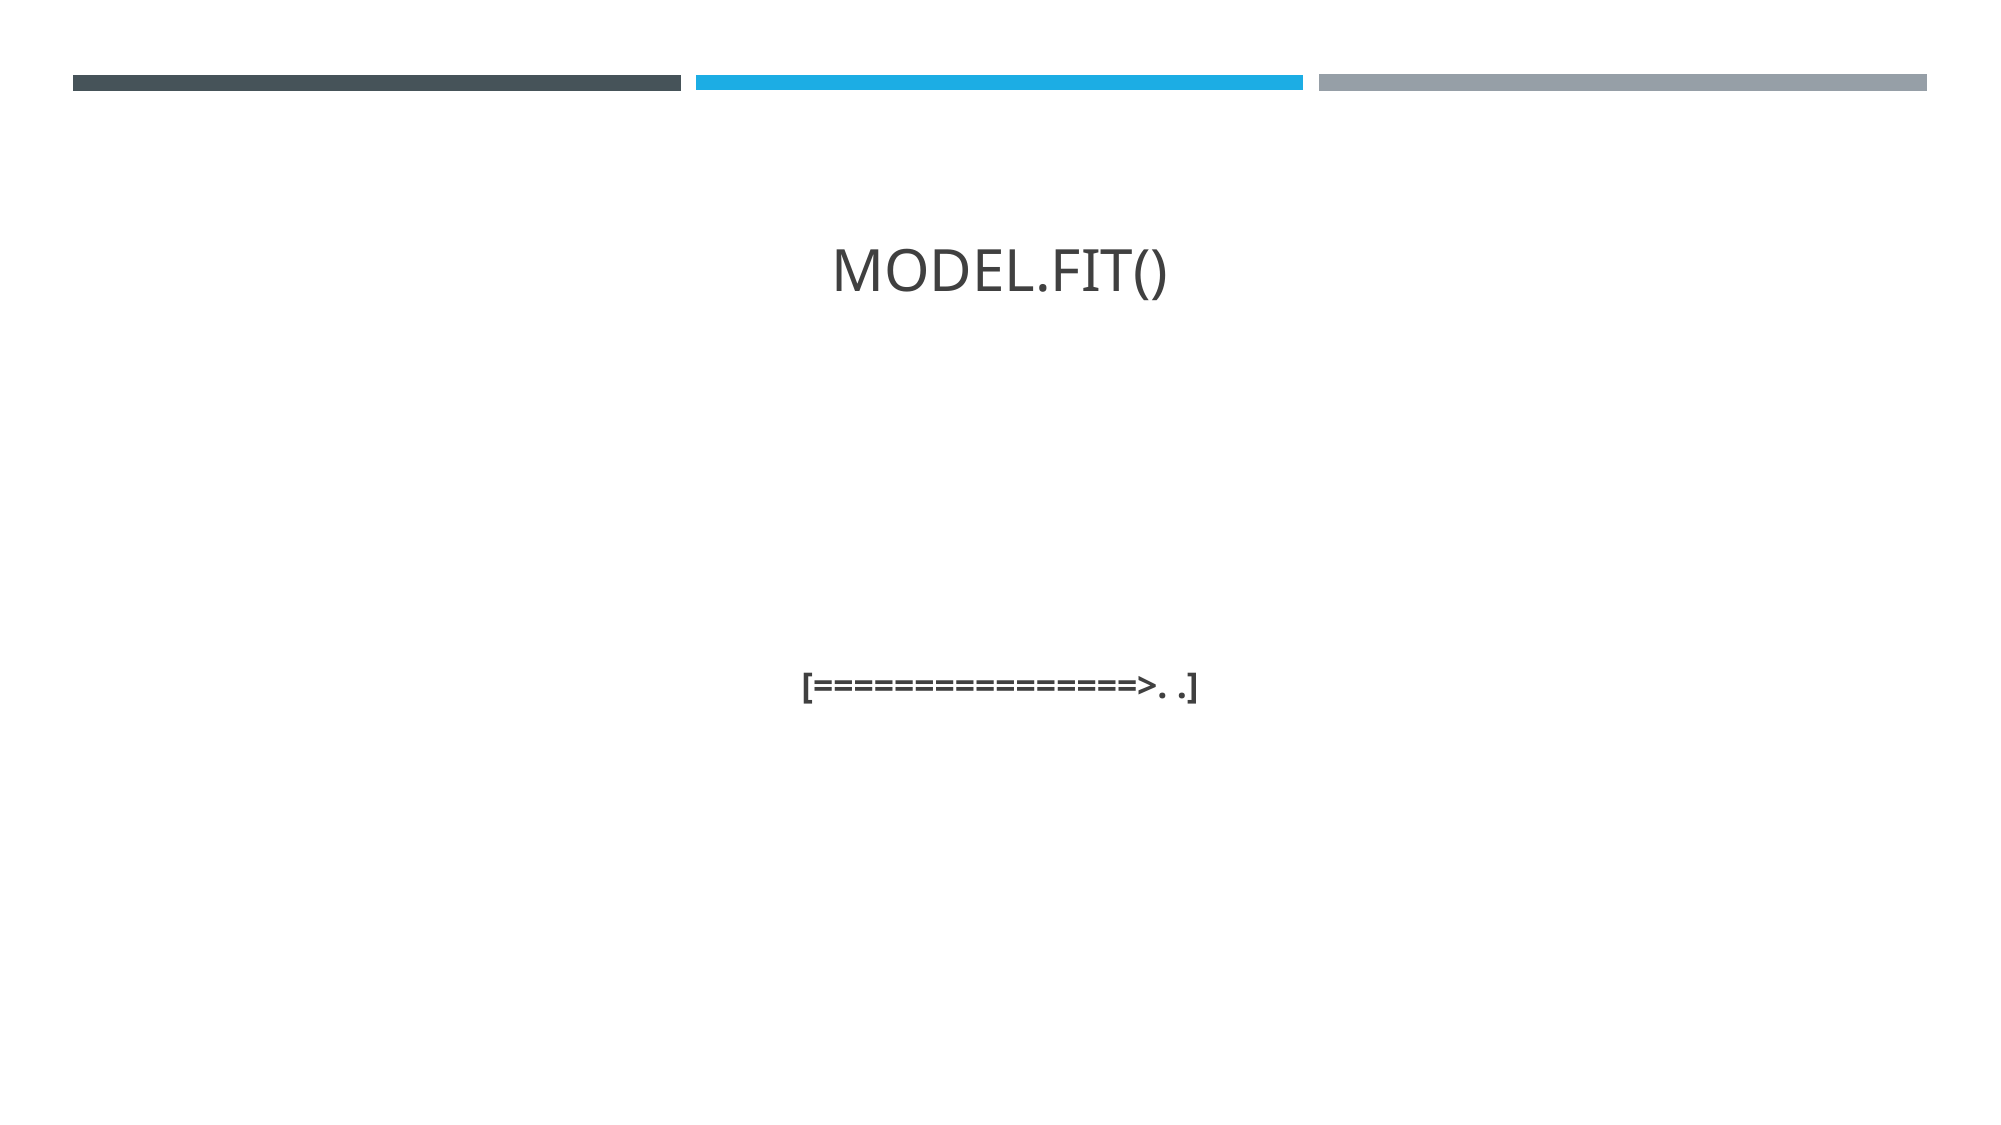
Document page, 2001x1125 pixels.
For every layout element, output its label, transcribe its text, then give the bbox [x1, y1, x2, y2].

title Model.fit() [95, 115, 1905, 311]
list [================>. .] [95, 383, 1905, 981]
